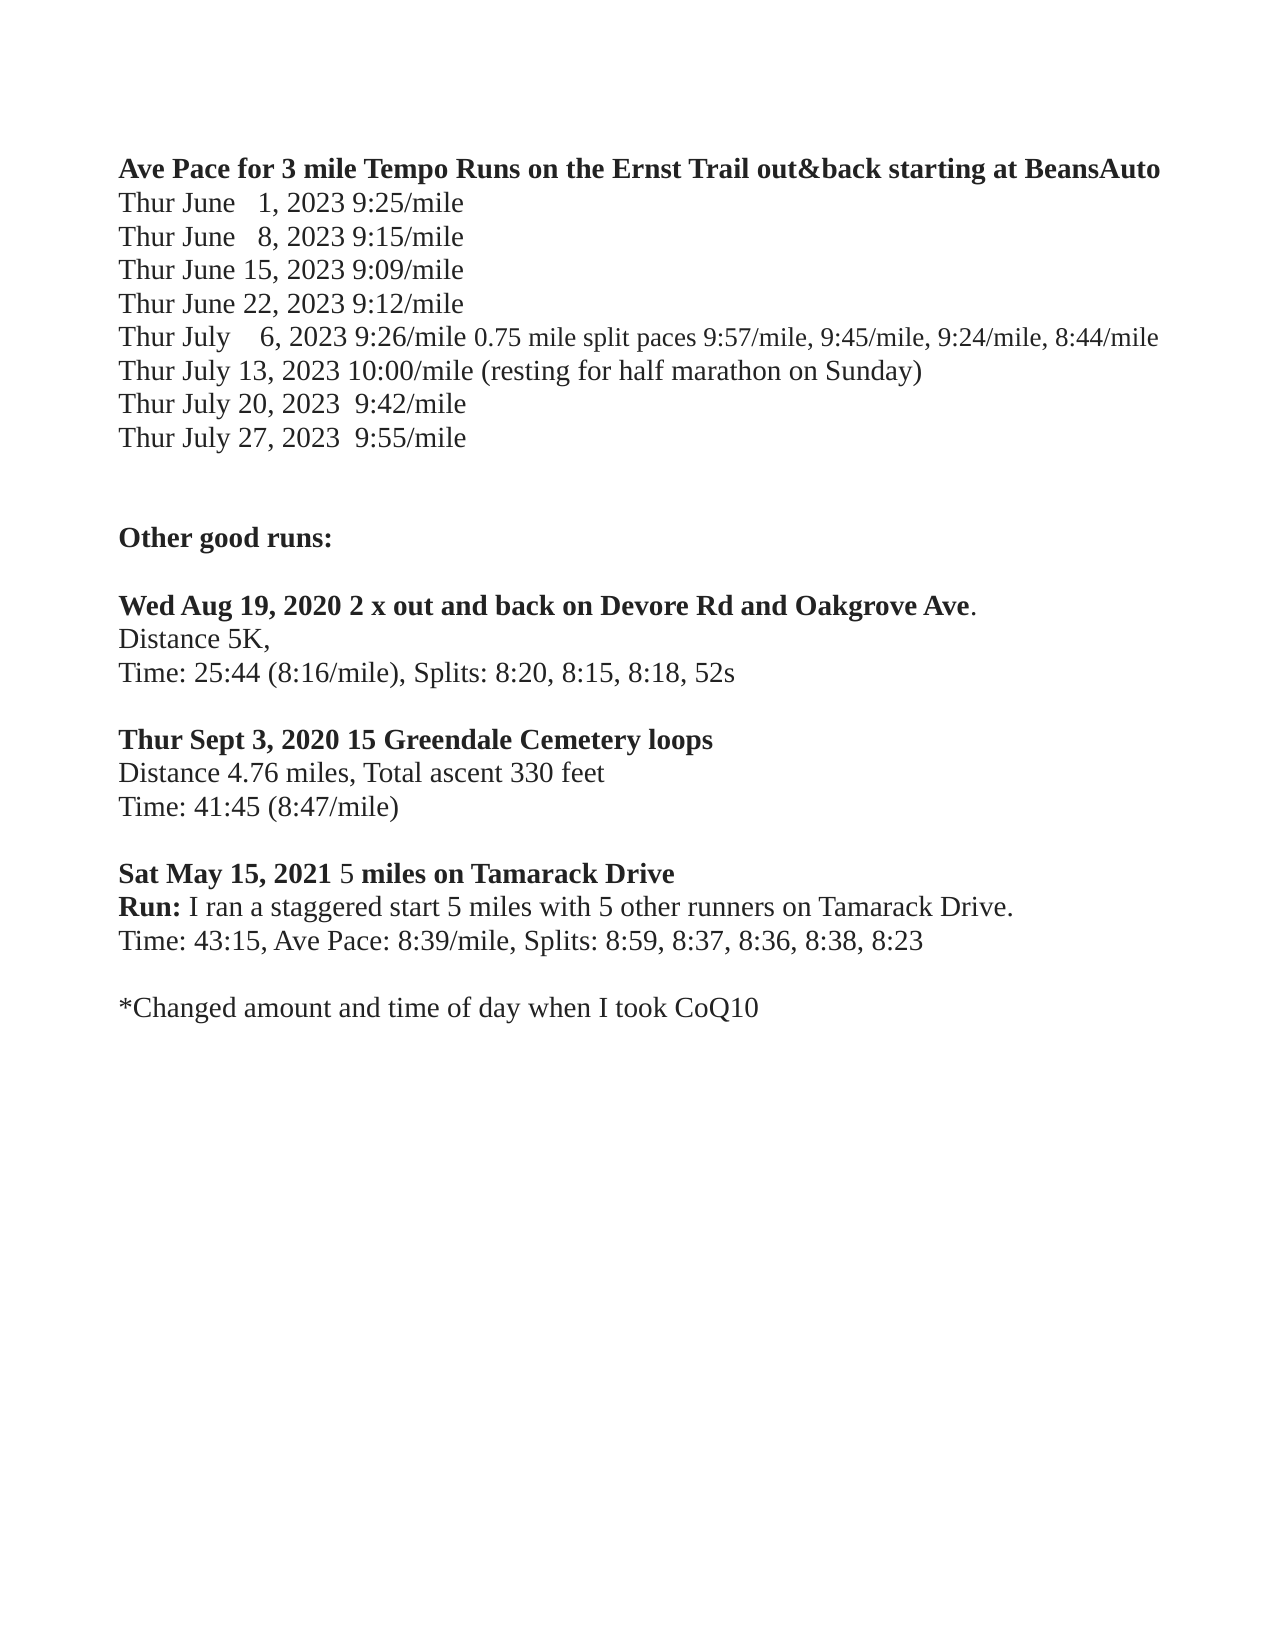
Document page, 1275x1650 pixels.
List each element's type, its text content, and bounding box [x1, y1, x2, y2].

text Thur July 27, 2023 9:55/mile [118, 420, 1161, 453]
text Thur June 1, 2023 9:25/mile [118, 185, 1161, 219]
text Time: 25:44 (8:16/mile), Splits: 8:20, 8:15, 8:18, 52s [118, 655, 1161, 688]
text Wed Aug 19, 2020 2 x out and back on Devore Rd and Oakgrove Ave. [118, 588, 1161, 621]
text Distance 5K, [118, 621, 1161, 655]
text Ave Pace for 3 mile Tempo Runs on the Ernst Trail out&back starting at BeansAuto [118, 152, 1161, 185]
text Time: 43:15, Ave Pace: 8:39/mile, Splits: 8:59, 8:37, 8:36, 8:38, 8:23 [118, 923, 1161, 957]
text Thur June 8, 2023 9:15/mile [118, 219, 1161, 252]
text Thur July 20, 2023 9:42/mile [118, 386, 1161, 420]
text Thur July 6, 2023 9:26/mile 0.75 mile split paces 9:57/mile, 9:45/mile, 9:24/mile, 8:44/mile [118, 319, 1161, 353]
text Thur July 13, 2023 10:00/mile (resting for half marathon on Sunday) [118, 353, 1161, 386]
text *Changed amount and time of day when I took CoQ10 [118, 990, 1161, 1024]
text Thur June 15, 2023 9:09/mile [118, 252, 1161, 286]
text Other good runs: [118, 521, 1161, 554]
text Sat May 15, 2021 5 miles on Tamarack Drive [118, 856, 1161, 889]
text Run: I ran a staggered start 5 miles with 5 other runners on Tamarack Drive. [118, 889, 1161, 923]
text Distance 4.76 miles, Total ascent 330 feet [118, 755, 1161, 789]
text Thur Sept 3, 2020 15 Greendale Cemetery loops [118, 722, 1161, 755]
text Time: 41:45 (8:47/mile) [118, 789, 1161, 822]
text Thur June 22, 2023 9:12/mile [118, 286, 1161, 319]
